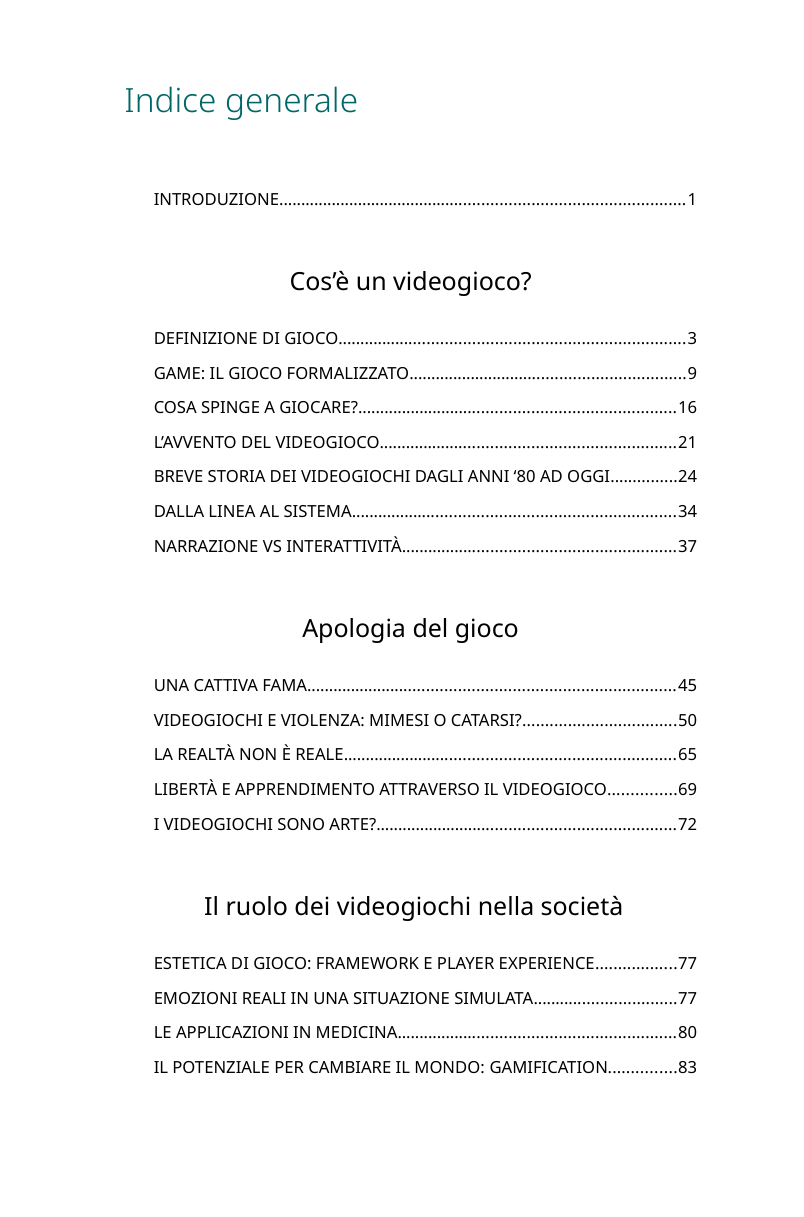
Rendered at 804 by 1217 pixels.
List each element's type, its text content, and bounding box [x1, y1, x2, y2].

text Cos’è un videogioco? [124, 263, 697, 297]
text Game: il gioco formalizzato 9 [153, 361, 697, 384]
text Dalla linea al sistema 34 [153, 500, 697, 522]
text I videogiochi sono arte? 72 [153, 812, 697, 835]
text Una cattiva fama 45 [153, 674, 697, 697]
text Apologia del gioco [124, 610, 697, 644]
subtitle Indice generale [124, 77, 697, 122]
text L’avvento del videogioco 21 [153, 431, 697, 453]
text Il potenziale per cambiare il mondo: gamification 83 [153, 1056, 697, 1078]
text Videogiochi e violenza: mimesi o catarsi? 50 [153, 708, 697, 731]
text Definizione di gioco 3 [153, 327, 697, 349]
text Emozioni reali in una situazione simulata 77 [153, 986, 697, 1009]
text Libertà e apprendimento attraverso il videogioco 69 [153, 778, 697, 800]
text Il ruolo dei videogiochi nella società [124, 888, 697, 922]
text Breve storia dei videogiochi dagli anni ‘80 ad oggi 24 [153, 465, 697, 488]
text Le applicazioni in medicina 80 [153, 1021, 697, 1044]
text Narrazione vs interattività 37 [153, 534, 697, 557]
text Introduzione 1 [153, 187, 697, 210]
text Estetica di gioco: framework e player experience 77 [153, 952, 697, 974]
text La realtà non è reale 65 [153, 743, 697, 766]
text Cosa spinge a giocare? 16 [153, 396, 697, 419]
